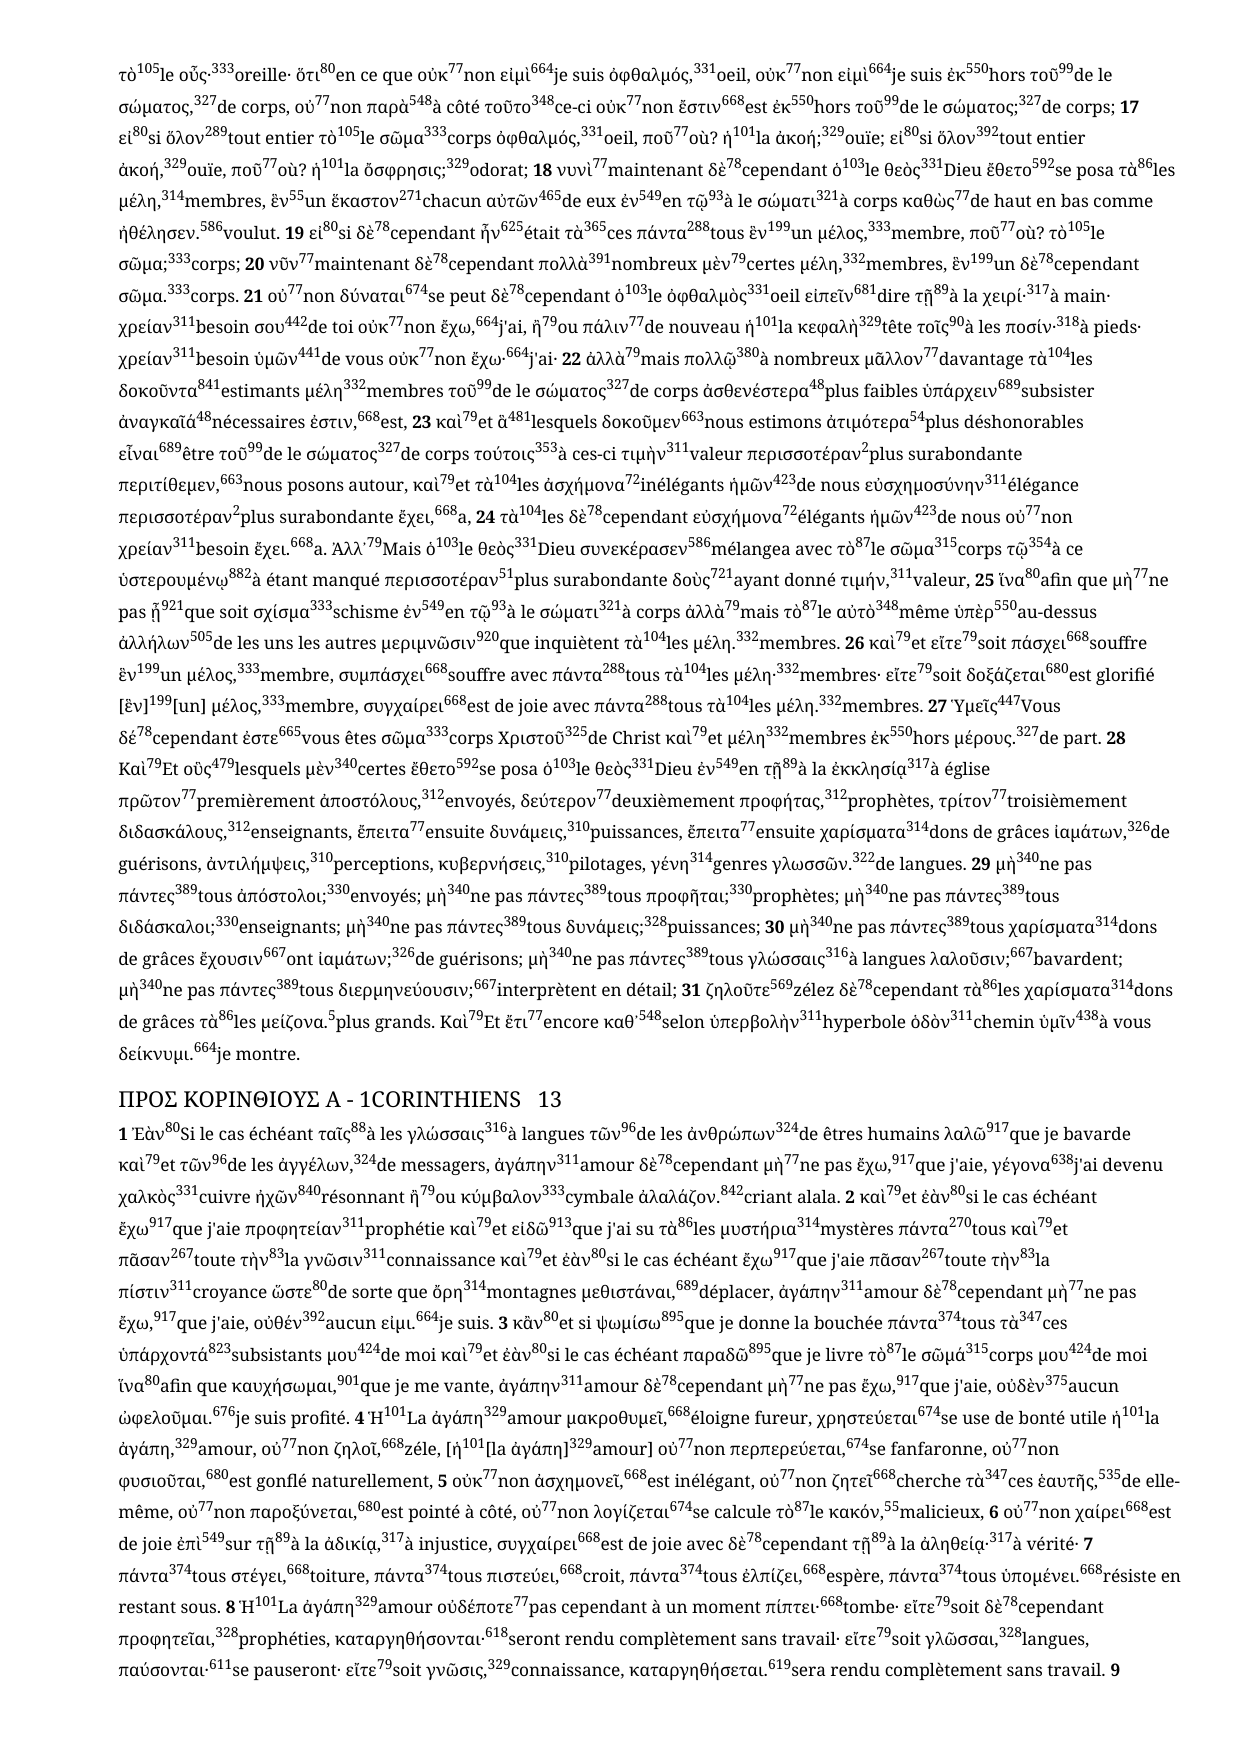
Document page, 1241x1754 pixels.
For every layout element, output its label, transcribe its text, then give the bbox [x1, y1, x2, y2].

text 1 Ἐὰν80Si le cas échéant ταῖς88à les γλώσσαις316à langues τῶν96de les ἀνθρώπων324de êtres humains λαλῶ917que je bavarde καὶ79et τῶν96de les ἀγγέλων,324de messagers, ἀγάπην311amour δὲ78cependant μὴ77ne pas ἔχω,917que j'aie, γέγονα638j'ai devenu χαλκὸς331cuivre ἠχῶν840résonnant ἢ79ou κύμβαλον333cymbale ἀλαλάζον.842criant alala. 2 καὶ79et ἐὰν80si le cas échéant ἔχω917que j'aie προφητείαν311prophétie καὶ79et εἰδῶ913que j'ai su τὰ86les μυστήρια314mystères πάντα270tous καὶ79et πᾶσαν267toute τὴν83la γνῶσιν311connaissance καὶ79et ἐὰν80si le cas échéant ἔχω917que j'aie πᾶσαν267toute τὴν83la πίστιν311croyance ὥστε80de sorte que ὄρη314montagnes μεθιστάναι,689déplacer, ἀγάπην311amour δὲ78cependant μὴ77ne pas ἔχω,917que j'aie, οὐθέν392aucun εἰμι.664je suis. 3 κἂν80et si ψωμίσω895que je donne la bouchée πάντα374tous τὰ347ces ὑπάρχοντά823subsistants μου424de moi καὶ79et ἐὰν80si le cas échéant παραδῶ895que je livre τὸ87le σῶμά315corps μου424de moi ἵνα80afin que καυχήσωμαι,901que je me vante, ἀγάπην311amour δὲ78cependant μὴ77ne pas ἔχω,917que j'aie, οὐδὲν375aucun ὠφελοῦμαι.676je suis profité. 4 Ἡ101La ἀγάπη329amour μακροθυμεῖ,668éloigne fureur, χρηστεύεται674se use de bonté utile ἡ101la ἀγάπη,329amour, οὐ77non ζηλοῖ,668zéle, [ἡ101[la ἀγάπη]329amour] οὐ77non περπερεύεται,674se fanfaronne, οὐ77non φυσιοῦται,680est gonflé naturellement, 5 οὐκ77non ἀσχημονεῖ,668est inélégant, οὐ77non ζητεῖ668cherche τὰ347ces ἑαυτῆς,535de elle-même, οὐ77non παροξύνεται,680est pointé à côté, οὐ77non λογίζεται674se calcule τὸ87le κακόν,55malicieux, 6 οὐ77non χαίρει668est de joie ἐπὶ549sur τῇ89à la ἀδικίᾳ,317à injustice, συγχαίρει668est de joie avec δὲ78cependant τῇ89à la ἀληθείᾳ·317à vérité· 7 πάντα374tous στέγει,668toiture, πάντα374tous πιστεύει,668croit, πάντα374tous ἐλπίζει,668espère, πάντα374tous ὑπομένει.668résiste en restant sous. 8 Ἡ101La ἀγάπη329amour οὐδέποτε77pas cependant à un moment πίπτει·668tombe· εἴτε79soit δὲ78cependant προφητεῖαι,328prophéties, καταργηθήσονται·618seront rendu complètement sans travail· εἴτε79soit γλῶσσαι,328langues, παύσονται·611se pauseront· εἴτε79soit γνῶσις,329connaissance, καταργηθήσεται.619sera rendu complètement sans travail. 9 ἐκ550hors μέρους327de part γὰρ79car γινώσκομεν663nous connaissons καὶ79et ἐκ550hors μέρους327de part προφητεύομεν·663nous prophétisons· 10 ὅταν80lorsque le cas échéant δὲ78cependant ἔλθῃ899que vienne τὸ105le τέλειον,73parfait, τὸ366ce ἐκ550hors μέρους327de part καταργηθήσεται.619sera rendu complètement sans travail. 11 ὅτε80lorsque ἤμην627je m'étais νήπιος,47infantile, ἐλάλουν621je bavardais ὡς80comme νήπιος,71infantile, ἐφρόνουν621je pensais ὡς80comme νήπιος,71infantile, ἐλογιζόμην627je me calculais ὡς80comme νήπιος·71infantile· ὅτε80lorsque γέγονα638j'ai devenu ἀνήρ,331homme, κατήργηκα638j'ai rendu complètement sans travail τὰ347ces τοῦ97de le νηπίου.65de infantile. 12 βλέπομεν663nous regardons γὰρ79car ἄρτι77à l'instant δι᾽550par ἐσόπτρου327de miroir ἐν549en αἰνίγματι,321à énigme, τότε77alors δὲ78cependant πρόσωπον315face πρὸς548vers πρόσωπον·315face· ἄρτι77à l'instant γινώσκω664je connais ἐκ550hors μέρους,327de part, τότε77alors δὲ78cependant ἐπιγνώσομαι608je me reconnaîtrai καθὼς77de haut en bas comme καὶ77aussi ἐπεγνώσθην.596je fus reconnu. 13 Νυνὶ77Maintenant δὲ78cependant μένει668reste πίστις,329croyance, ἐλπίς,329espérance, ἀγάπη,329amour, τὰ104les τρία72trois ταῦτα·157ces-ci· μείζων45plus grande δὲ78cependant τούτων359de ces-ci ἡ101la ἀγάπη.329amour. [118, 1118, 1181, 1682]
text ΠΡΟΣ ΚΟΡΙΝΘΙΟΥΣ Α - 1CORINTHIENS 13 [118, 1084, 1181, 1113]
text 1 Περὶ550Autour δὲ78cependant τῶν98de les πνευματικῶν,66de souffliques, ἀδελφοί,336frères, οὐ77non θέλω664je veux ὑμᾶς436vous ἀγνοεῖν.689méconnaître. 2 Οἴδατε639Vous avez su ὅτι80en ce que ὅτε80lorsque ἔθνη332ethnies ἦτε622vous étiez πρὸς548vers τὰ86les εἴδωλα314idoles τὰ86les ἄφωνα5sans sons de voix ὡς80comme ἂν340le cas échéant ἤγεσθε634vous étiez conduit ἀπαγόμενοι.890étants conduits au loin. 3 διὸ79c'est pourquoi γνωρίζω664je fais connaître ὑμῖν438à vous ὅτι80en ce que οὐδεὶς390aucun ἐν549en πνεύματι321à souffle θεοῦ325de Dieu λαλῶν840bavardant λέγει·668dit· Ἀνάθεμα333Anathème Ἰησοῦς,331Iésous, καὶ79et οὐδεὶς390aucun δύναται674se peut εἰπεῖν·681dire· Κύριος331Maître Ἰησοῦς,331Iésous, εἰ551si μὴ77ne pas ἐν549en πνεύματι321à souffle ἁγίῳ.12à saint. 4 Διαιρέσεις328Répartitions δὲ78cependant χαρισμάτων326de dons de grâces εἰσίν,667sont, τὸ105le δὲ78cependant αὐτὸ158même πνεῦμα·333souffle· 5 καὶ79et διαιρέσεις328répartitions διακονιῶν322de services εἰσιν,667sont, καὶ79et ὁ103le αὐτὸς156même κύριος·331Maître· 6 καὶ79et διαιρέσεις328répartitions ἐνεργημάτων326de actes d'énergies εἰσίν,667sont, καὶ79et ὁ103le αὐτὸς156même θεὸς331Dieu ὁ364celui ἐνεργῶν840énergisant τὰ347ces πάντα270tous ἐν549en πᾶσιν.377à tous. 7 ἑκάστῳ378à chacun δὲ78cependant δίδοται680est donné ἡ101la φανέρωσις329visibilité τοῦ99de le πνεύματος327de souffle πρὸς548vers τὸ348ce συμφέρον.824étant opportun. 8 ᾧ378à lequel μὲν79certes γὰρ79car διὰ550par τοῦ99de le πνεύματος327de souffle δίδοται680est donné λόγος331discours σοφίας,323de sagesse, ἄλλῳ378à autre δὲ78cependant λόγος331discours γνώσεως323de connaissance κατὰ548selon τὸ87le αὐτὸ140même πνεῦμα,315souffle, 9 ἑτέρῳ378à autre-différent πίστις329croyance ἐν549en τῷ93à le αὐτῷ146à même πνεύματι,321à souffle, ἄλλῳ378à autre δὲ78cependant χαρίσματα332dons de grâces ἰαμάτων326de guérisons ἐν549en τῷ93à le ἑνὶ187à un πνεύματι,321à souffle, 10 ἄλλῳ378à autre δὲ78cependant ἐνεργήματα332actes d'énergies δυνάμεων,322de puissances, ἄλλῳ378à autre [δὲ]78[cependant] προφητεία,329prophétie, ἄλλῳ378à autre [δὲ]78[cependant] διακρίσεις328jugements au travers πνευμάτων,326de souffles, ἑτέρῳ378à autre-différent γένη332genres γλωσσῶν,322de langues, ἄλλῳ378à autre δὲ78cependant ἑρμηνεία329interprétation γλωσσῶν·322de langues· 11 πάντα270tous δὲ78cependant ταῦτα347ces-ci ἐνεργεῖ668énergise τὸ105le ἓν73un καὶ79et τὸ105le αὐτὸ158même πνεῦμα333souffle διαιροῦν842répartissant ἰδίᾳ119à en propre ἑκάστῳ378à chacun καθὼς77de haut en bas comme βούλεται.674se a dessein. 12 Καθάπερ77Tout comme γὰρ79car τὸ105le σῶμα333corps ἕν49un ἐστιν668est καὶ79et μέλη314membres πολλὰ270nombreux ἔχει,668a, πάντα288tous δὲ78cependant τὰ104les μέλη332membres τοῦ99de le σώματος327de corps πολλὰ391nombreux ὄντα841étants ἕν73un ἐστιν668est σῶμα,333corps, οὕτως77ainsi καὶ77aussi ὁ103le Χριστός·331Christ· 13 καὶ77aussi γὰρ79car ἐν549en ἑνὶ187à un πνεύματι321à souffle ἡμεῖς430nous πάντες389tous εἰς548envers ἓν181un σῶμα315corps ἐβαπτίσθημεν,595nous fûmes baptisé, εἴτε79soit Ἰουδαῖοι70Ioudaiens εἴτε79soit Ἕλληνες330Hellèns εἴτε79soit δοῦλοι330mâles esclaves εἴτε79soit ἐλεύθεροι,70libres, καὶ79et πάντες389tous ἓν181un πνεῦμα315souffle ἐποτίσθημεν.595nous fûmes donné à boire. 14 Καὶ77Aussi γὰρ79car τὸ105le σῶμα333corps οὐκ77non ἔστιν668est ἓν199un μέλος333membre ἀλλὰ79mais πολλά.391nombreux. 15 ἐὰν80si le cas échéant εἴπῃ899que dise ὁ103le πούς·331pied· ὅτι80en ce que οὐκ77non εἰμὶ664je suis χείρ,329main, οὐκ77non εἰμὶ664je suis ἐκ550hors τοῦ99de le σώματος,327de corps, οὐ77non παρὰ548à côté τοῦτο348ce-ci οὐκ77non ἔστιν668est ἐκ550hors τοῦ99de le σώματος;327de corps; 16 καὶ79et ἐὰν80si le cas échéant εἴπῃ899que dise τὸ105le οὖς·333oreille· ὅτι80en ce que οὐκ77non εἰμὶ664je suis ὀφθαλμός,331oeil, οὐκ77non εἰμὶ664je suis ἐκ550hors τοῦ99de le σώματος,327de corps, οὐ77non παρὰ548à côté τοῦτο348ce-ci οὐκ77non ἔστιν668est ἐκ550hors τοῦ99de le σώματος;327de corps; 17 εἰ80si ὅλον289tout entier τὸ105le σῶμα333corps ὀφθαλμός,331oeil, ποῦ77où? ἡ101la ἀκοή;329ouïe; εἰ80si ὅλον392tout entier ἀκοή,329ouïe, ποῦ77où? ἡ101la ὄσφρησις;329odorat; 18 νυνὶ77maintenant δὲ78cependant ὁ103le θεὸς331Dieu ἔθετο592se posa τὰ86les μέλη,314membres, ἓν55un ἕκαστον271chacun αὐτῶν465de eux ἐν549en τῷ93à le σώματι321à corps καθὼς77de haut en bas comme ἠθέλησεν.586voulut. 19 εἰ80si δὲ78cependant ἦν625était τὰ365ces πάντα288tous ἓν199un μέλος,333membre, ποῦ77où? τὸ105le σῶμα;333corps; 20 νῦν77maintenant δὲ78cependant πολλὰ391nombreux μὲν79certes μέλη,332membres, ἓν199un δὲ78cependant σῶμα.333corps. 21 οὐ77non δύναται674se peut δὲ78cependant ὁ103le ὀφθαλμὸς331oeil εἰπεῖν681dire τῇ89à la χειρί·317à main· χρείαν311besoin σου442de toi οὐκ77non ἔχω,664j'ai, ἢ79ou πάλιν77de nouveau ἡ101la κεφαλὴ329tête τοῖς90à les ποσίν·318à pieds· χρείαν311besoin ὑμῶν441de vous οὐκ77non ἔχω·664j'ai· 22 ἀλλὰ79mais πολλῷ380à nombreux μᾶλλον77davantage τὰ104les δοκοῦντα841estimants μέλη332membres τοῦ99de le σώματος327de corps ἀσθενέστερα48plus faibles ὑπάρχειν689subsister ἀναγκαῖά48nécessaires ἐστιν,668est, 23 καὶ79et ἃ481lesquels δοκοῦμεν663nous estimons ἀτιμότερα54plus déshonorables εἶναι689être τοῦ99de le σώματος327de corps τούτοις353à ces-ci τιμὴν311valeur περισσοτέραν2plus surabondante περιτίθεμεν,663nous posons autour, καὶ79et τὰ104les ἀσχήμονα72inélégants ἡμῶν423de nous εὐσχημοσύνην311élégance περισσοτέραν2plus surabondante ἔχει,668a, 24 τὰ104les δὲ78cependant εὐσχήμονα72élégants ἡμῶν423de nous οὐ77non χρείαν311besoin ἔχει.668a. Ἀλλ᾽79Mais ὁ103le θεὸς331Dieu συνεκέρασεν586mélangea avec τὸ87le σῶμα315corps τῷ354à ce ὑστερουμένῳ882à étant manqué περισσοτέραν51plus surabondante δοὺς721ayant donné τιμήν,311valeur, 25 ἵνα80afin que μὴ77ne pas ᾖ921que soit σχίσμα333schisme ἐν549en τῷ93à le σώματι321à corps ἀλλὰ79mais τὸ87le αὐτὸ348même ὑπὲρ550au-dessus ἀλλήλων505de les uns les autres μεριμνῶσιν920que inquiètent τὰ104les μέλη.332membres. 26 καὶ79et εἴτε79soit πάσχει668souffre ἓν199un μέλος,333membre, συμπάσχει668souffre avec πάντα288tous τὰ104les μέλη·332membres· εἴτε79soit δοξάζεται680est glorifié [ἓν]199[un] μέλος,333membre, συγχαίρει668est de joie avec πάντα288tous τὰ104les μέλη.332membres. 27 Ὑμεῖς447Vous δέ78cependant ἐστε665vous êtes σῶμα333corps Χριστοῦ325de Christ καὶ79et μέλη332membres ἐκ550hors μέρους.327de part. 28 Καὶ79Et οὓς479lesquels μὲν340certes ἔθετο592se posa ὁ103le θεὸς331Dieu ἐν549en τῇ89à la ἐκκλησίᾳ317à église πρῶτον77premièrement ἀποστόλους,312envoyés, δεύτερον77deuxièmement προφήτας,312prophètes, τρίτον77troisièmement διδασκάλους,312enseignants, ἔπειτα77ensuite δυνάμεις,310puissances, ἔπειτα77ensuite χαρίσματα314dons de grâces ἰαμάτων,326de guérisons, ἀντιλήμψεις,310perceptions, κυβερνήσεις,310pilotages, γένη314genres γλωσσῶν.322de langues. 29 μὴ340ne pas πάντες389tous ἀπόστολοι;330envoyés; μὴ340ne pas πάντες389tous προφῆται;330prophètes; μὴ340ne pas πάντες389tous διδάσκαλοι;330enseignants; μὴ340ne pas πάντες389tous δυνάμεις;328puissances; 30 μὴ340ne pas πάντες389tous χαρίσματα314dons de grâces ἔχουσιν667ont ἰαμάτων;326de guérisons; μὴ340ne pas πάντες389tous γλώσσαις316à langues λαλοῦσιν;667bavardent; μὴ340ne pas πάντες389tous διερμηνεύουσιν;667interprètent en détail; 31 ζηλοῦτε569zélez δὲ78cependant τὰ86les χαρίσματα314dons de grâces τὰ86les μείζονα.5plus grands. Καὶ79Et ἔτι77encore καθ᾽548selon ὑπερβολὴν311hyperbole ὁδὸν311chemin ὑμῖν438à vous δείκνυμι.664je montre. [118, 59, 1181, 1065]
